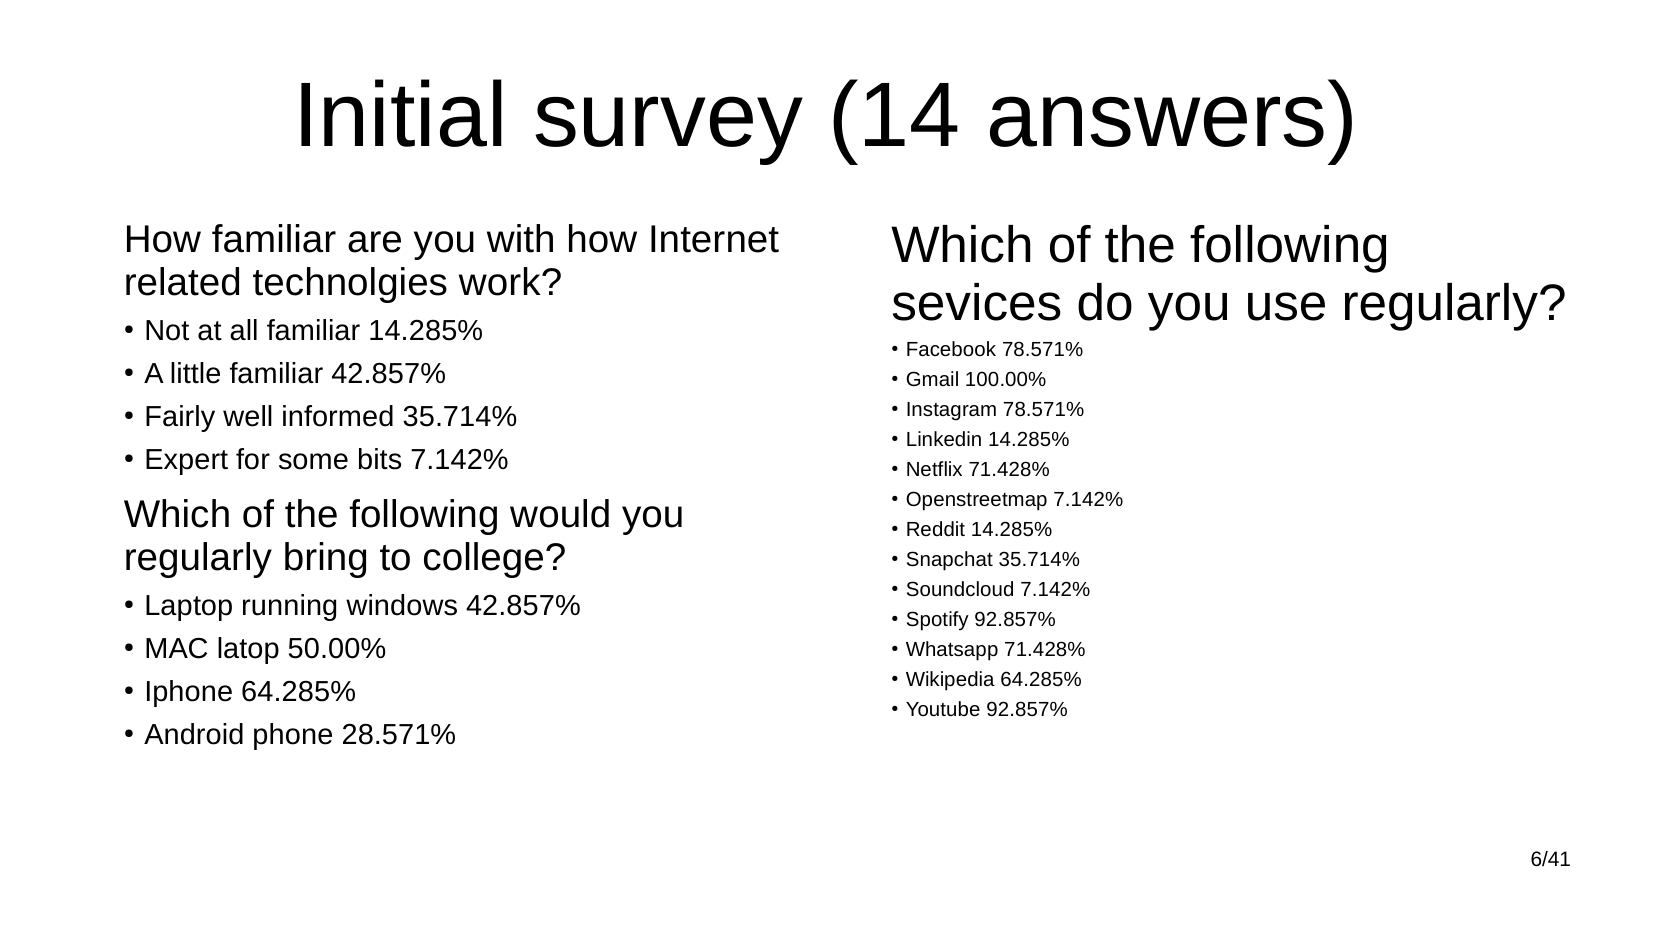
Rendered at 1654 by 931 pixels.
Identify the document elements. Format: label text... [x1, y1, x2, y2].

title Initial survey (14 answers) [82, 37, 1571, 193]
list How familiar are you with how Internet related technolgies work? Not at all familiar 14.285% A little familiar 42.857% Fairly well informed 35.714% Expert for some bits 7.142% Which of the following would you regularly bring to college? Laptop running windows 42.857% MAC latop 50.00% Iphone 64.285% Android phone 28.571% [82, 217, 792, 758]
list Which of the following sevices do you use regularly? Facebook 78.571% Gmail 100.00% Instagram 78.571% Linkedin 14.285% Netflix 71.428% Openstreetmap 7.142% Reddit 14.285% Snapchat 35.714% Soundcloud 7.142% Spotify 92.857% Whatsapp 71.428% Wikipedia 64.285% Youtube 92.857% [862, 216, 1571, 756]
